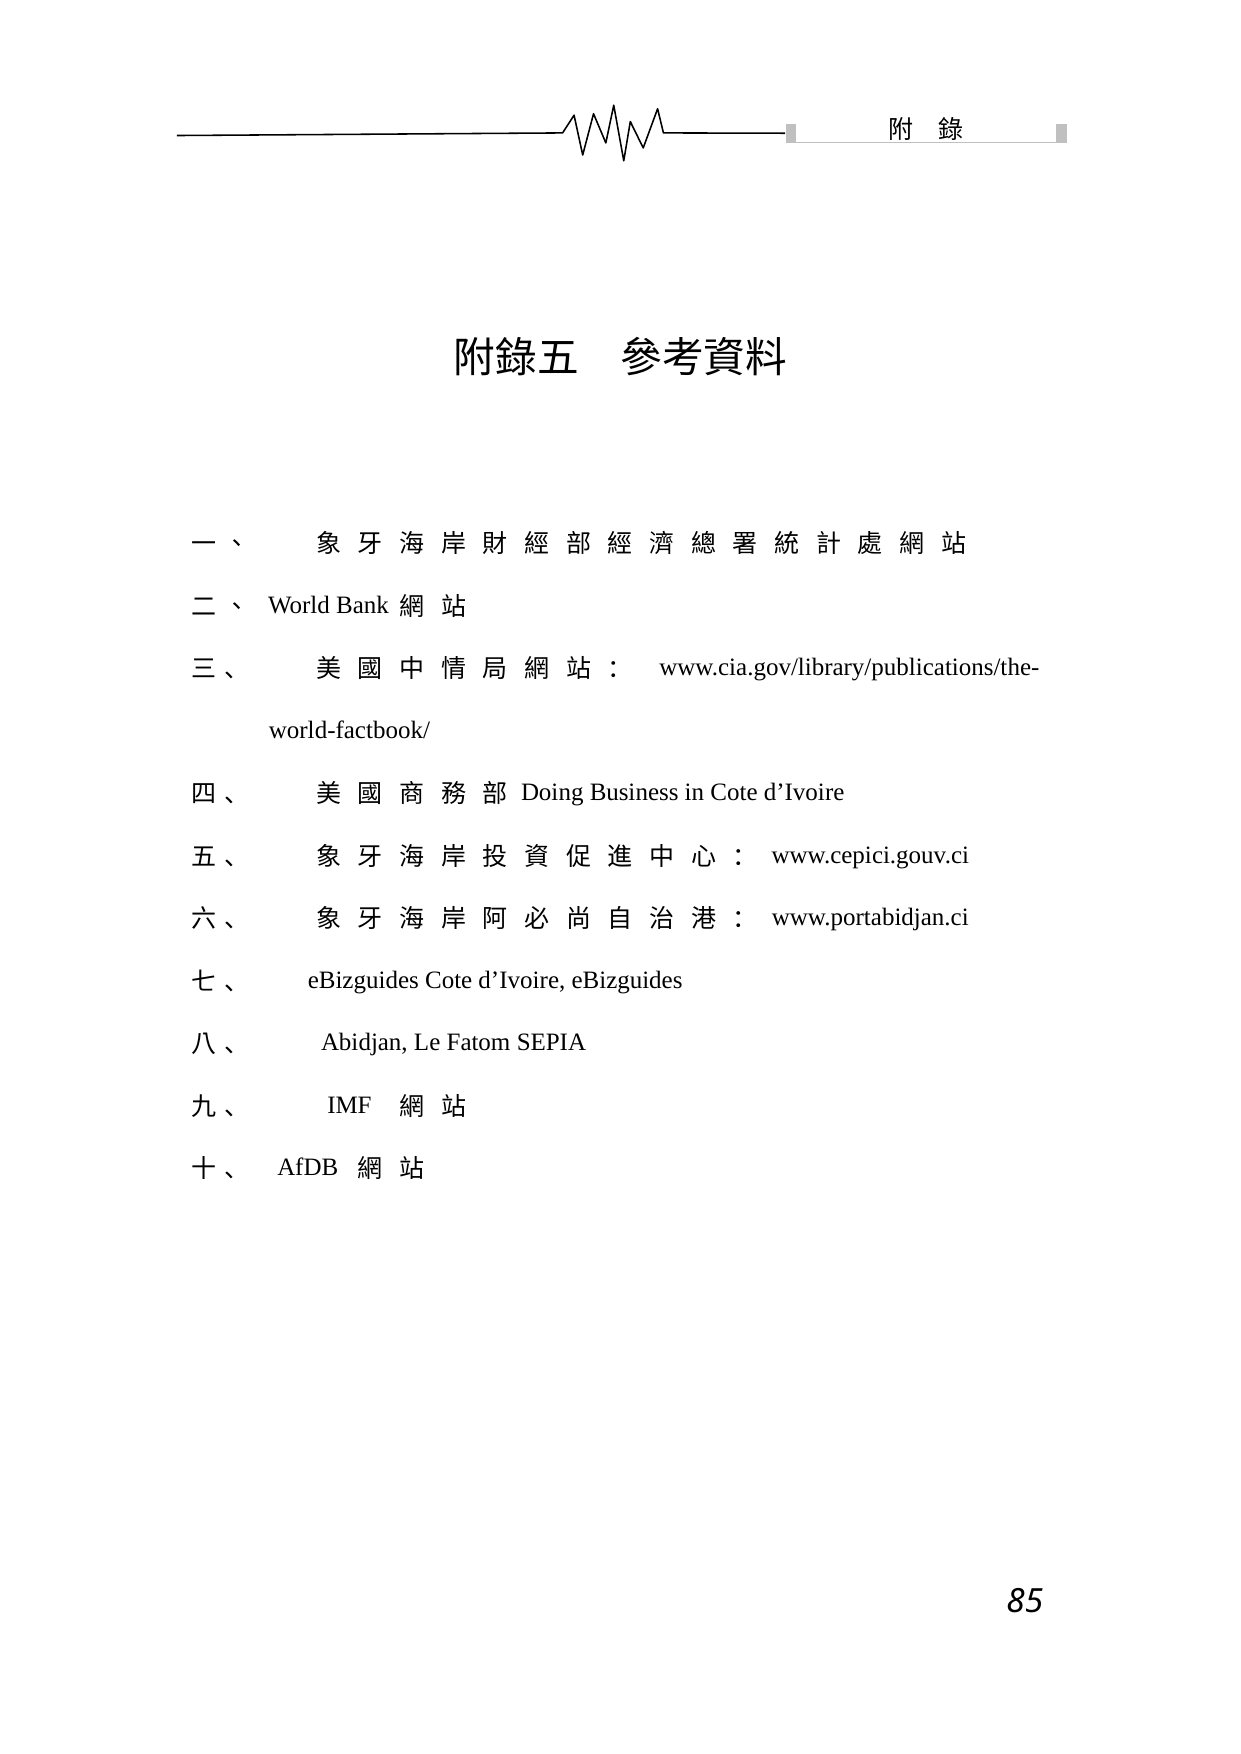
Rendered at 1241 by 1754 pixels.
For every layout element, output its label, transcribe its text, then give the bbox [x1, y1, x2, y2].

text 一、 象牙海岸財經部經濟總署統計處網站 [183, 500, 1058, 563]
text 十、AfDB網站 [183, 1125, 1058, 1188]
text 四、 美國商務部Doing Business in Cote d’Ivoire [183, 750, 1058, 813]
text 九、 IMF網站 [183, 1063, 1058, 1125]
text 八、 Abidjan, Le Fatom SEPIA [183, 1000, 1058, 1063]
text 附錄五 參考資料 [183, 313, 1058, 375]
text 五、 象牙海岸投資促進中心：www.cepici.gouv.ci [183, 813, 1058, 875]
text 二、World Bank網站 [183, 563, 1058, 625]
text 六、 象牙海岸阿必尚自治港：www.portabidjan.ci [183, 875, 1058, 938]
text 三、 美國中情局網站：www.cia.gov/library/publications/the-world-factbook/ [183, 625, 1058, 750]
text 七、 eBizguides Cote d’Ivoire, eBizguides [183, 938, 1058, 1000]
